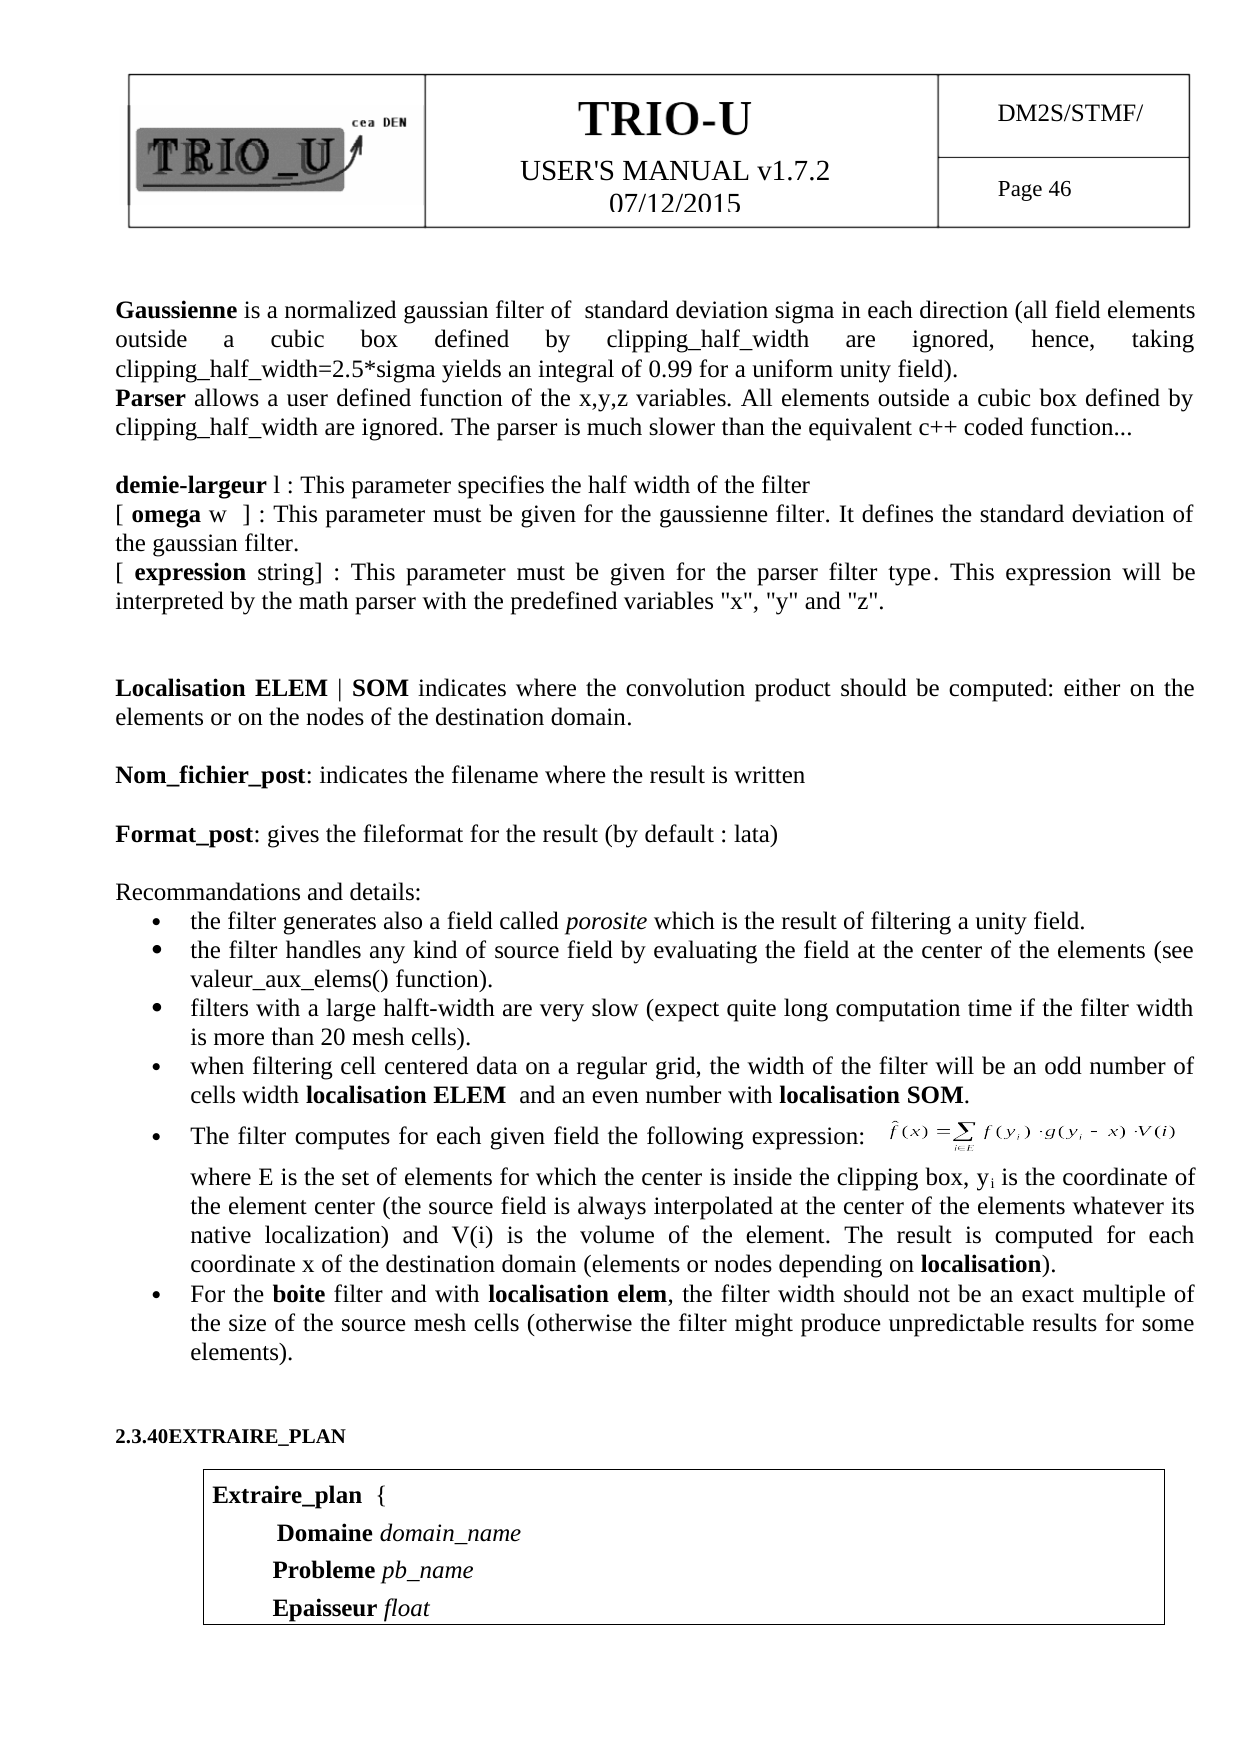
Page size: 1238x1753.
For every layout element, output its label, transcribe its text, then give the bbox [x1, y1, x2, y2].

text Localisation ELEM | SOM indicates where the convolution product should be computed: either on the elements or on the nodes of the destination domain. [115, 673, 1196, 731]
text Epaisseur float [204, 1581, 1164, 1624]
list the filter generates also a field called porosite which is the result of filtering a unity field. [153, 906, 1196, 935]
list the filter handles any kind of source field by evaluating the field at the center of the elements (see valeur_aux_elems() function). [153, 935, 1196, 993]
text [ omega w ] : This parameter must be given for the gaussienne filter. It defines the standard deviation of the gaussian filter. [115, 499, 1196, 557]
text demie-largeur l : This parameter specifies the half width of the filter [115, 470, 1196, 499]
list when filtering cell centered data on a regular grid, the width of the filter will be an odd number of cells width localisation ELEM and an even number with localisation SOM. [153, 1051, 1196, 1109]
list filters with a large halft-width are very slow (expect quite long computation time if the filter width is more than 20 mesh cells). [153, 993, 1196, 1051]
text [ expression string] : This parameter must be given for the parser filter type. This expression will be interpreted by the math parser with the predefined variables "x", "y" and "z". [115, 557, 1196, 615]
list The filter computes for each given field the following expression: where E is the set of elements for which the center is inside the clipping box, yi is the coordinate of the element center (the source field is always interpolated at the center of the elements whatever its native localization) and V(i) is the volume of the element. The result is computed for each coordinate x of the destination domain (elements or nodes depending on localisation). [153, 1109, 1196, 1278]
list For the boite filter and with localisation elem, the filter width should not be an exact multiple of the size of the source mesh cells (otherwise the filter might produce unpredictable results for some elements). [153, 1278, 1196, 1366]
text Domaine domain_name [204, 1506, 1164, 1544]
text Format_post: gives the fileformat for the result (by default : lata) [115, 818, 1196, 847]
text Parser allows a user defined function of the x,y,z variables. All elements outside a cubic box defined by clipping_half_width are ignored. The parser is much slower than the equivalent c++ coded function... [115, 382, 1196, 441]
text Probleme pb_name [204, 1544, 1164, 1581]
text Extraire_plan { [204, 1470, 1164, 1506]
subtitle EXTRAIRE_PLAN [115, 1424, 1164, 1448]
text Recommandations and details: [115, 877, 1196, 906]
text Gaussienne is a normalized gaussian filter of standard deviation sigma in each direction (all field elements outside a cubic box defined by clipping_half_width are ignored, hence, taking clipping_half_width=2.5*sigma yields an integral of 0.99 for a uniform unity field). [115, 295, 1196, 382]
text Nom_fichier_post: indicates the filename where the result is written [115, 760, 1196, 789]
